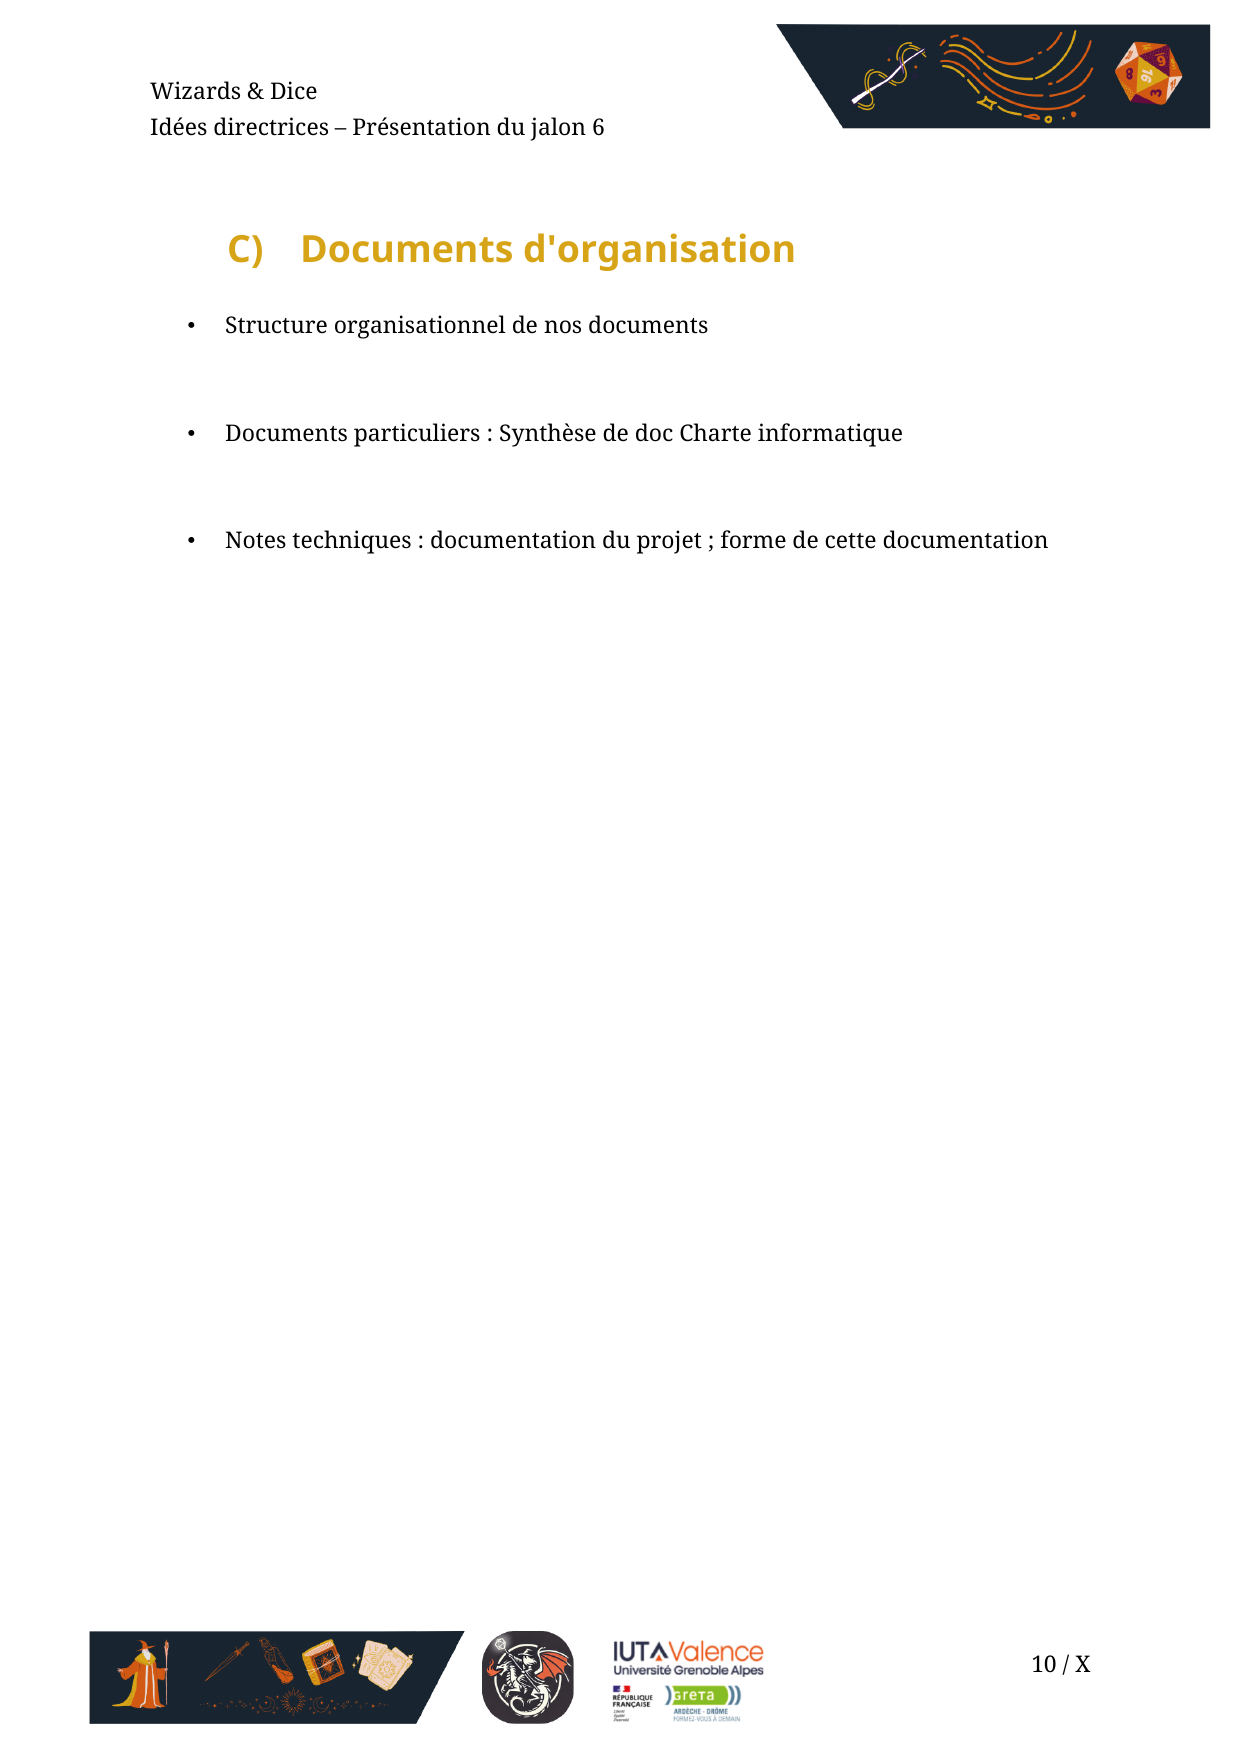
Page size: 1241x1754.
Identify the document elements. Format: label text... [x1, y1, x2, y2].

subtitle Documents d'organisation [227, 222, 1090, 273]
picture [81, 1620, 788, 1733]
list Notes techniques : documentation du projet ; forme de cette documentation [187, 524, 1090, 556]
picture [771, 21, 1218, 131]
list Documents particuliers : Synthèse de doc Charte informatique [187, 417, 1090, 448]
list Structure organisationnel de nos documents [187, 309, 1090, 340]
